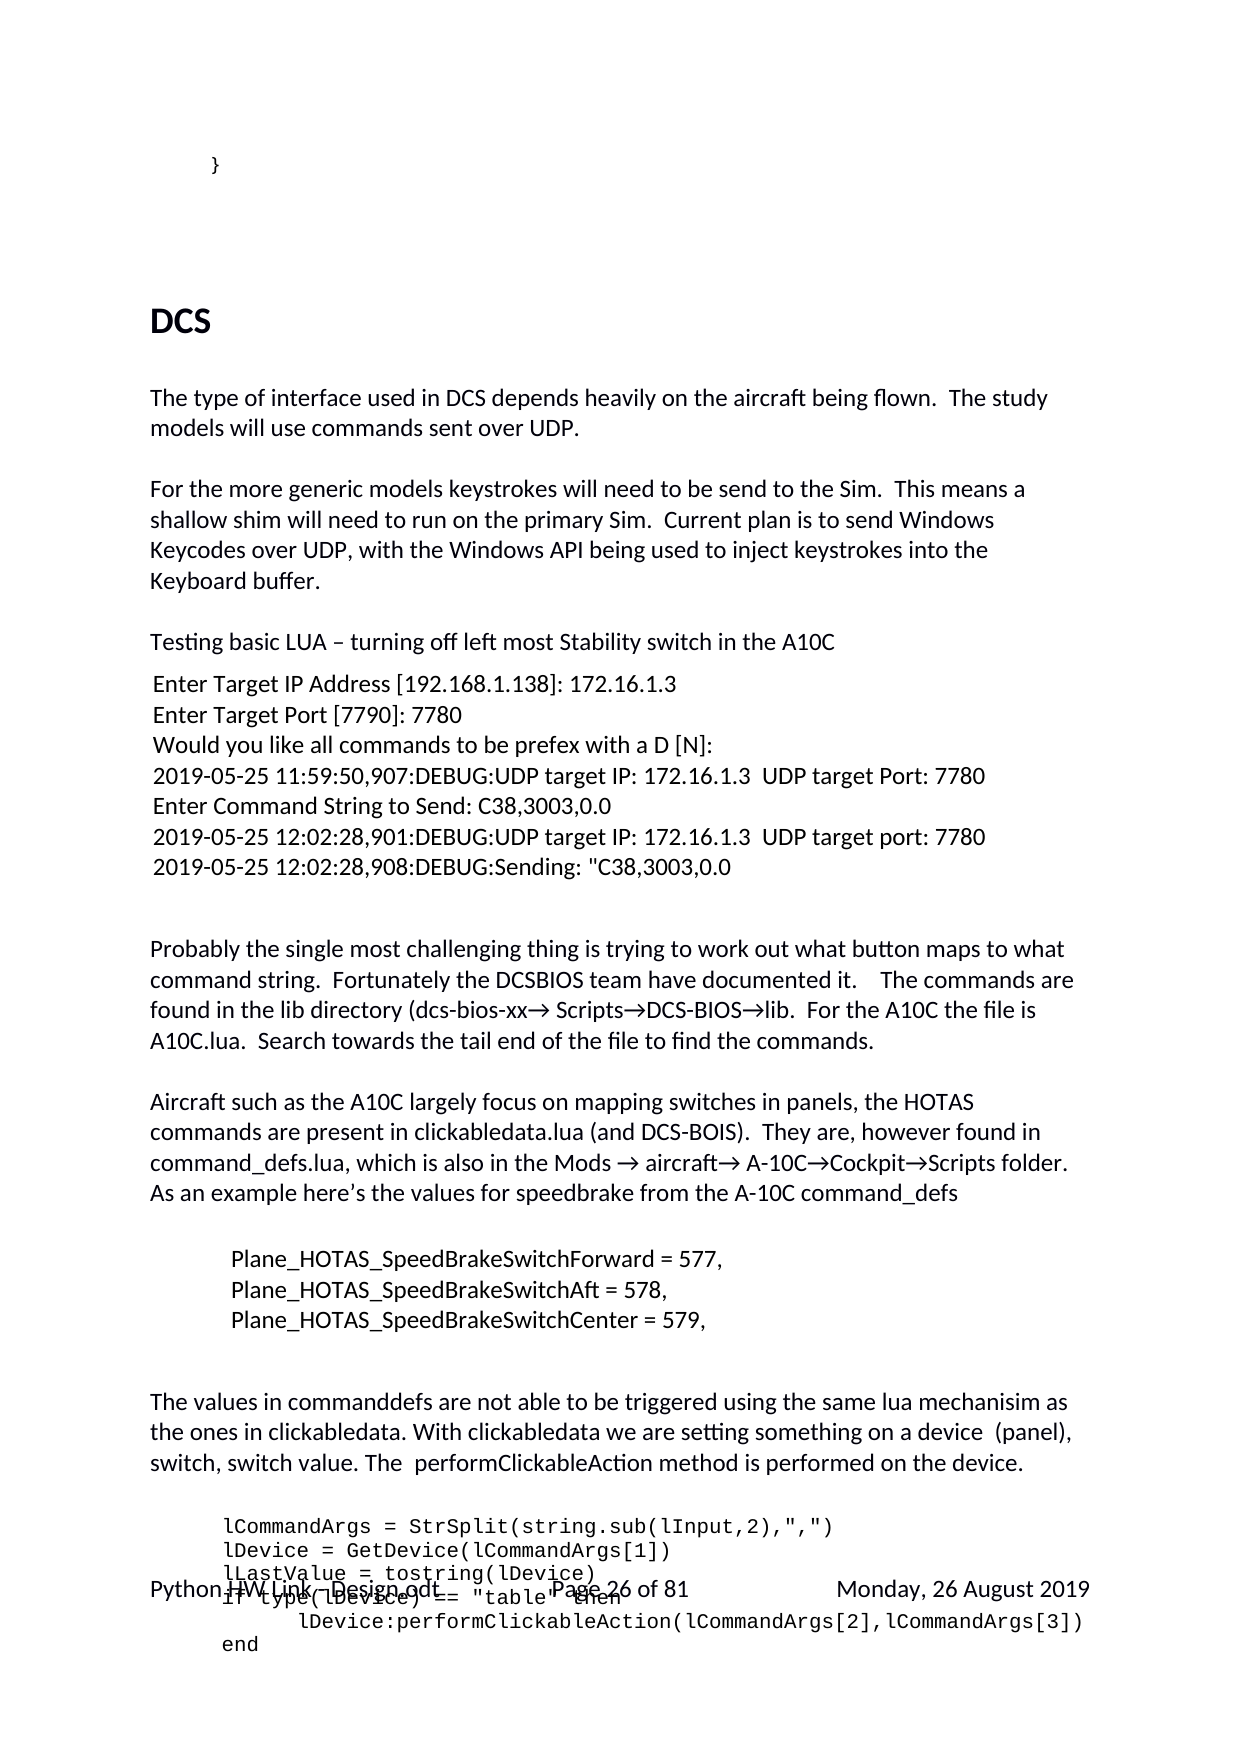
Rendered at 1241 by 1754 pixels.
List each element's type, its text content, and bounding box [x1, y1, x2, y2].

text For the more generic models keystrokes will need to be send to the Sim. This means a shallow shim will need to run on the primary Sim. Current plan is to send Windows Keycodes over UDP, with the Windows API being used to inject keystrokes into the Keyboard buffer. [150, 473, 1090, 595]
subtitle DCS [150, 297, 1090, 343]
text The type of interface used in DCS depends heavily on the aircraft being flown. The study models will use commands sent over UDP. [150, 382, 1090, 443]
text Testing basic LUA – turning off left most Stability switch in the A10C [150, 626, 1090, 656]
text } [150, 150, 1090, 177]
text The values in commanddefs are not able to be triggered using the same lua mechanisim as the ones in clickabledata. With clickabledata we are setting something on a device (panel), switch, switch value. The performClickableAction method is performed on the device. [150, 1386, 1090, 1477]
text Probably the single most challenging thing is trying to work out what button maps to what command string. Fortunately the DCSBIOS team have documented it. The commands are found in the lib directory (dcs-bios-xx→ Scripts→DCS-BIOS→lib. For the A10C the file is A10C.lua. Search towards the tail end of the file to find the commands. [150, 933, 1090, 1055]
text Aircraft such as the A10C largely focus on mapping switches in panels, the HOTAS commands are present in clickabledata.lua (and DCS-BOIS). They are, however found in command_defs.lua, which is also in the Mods → aircraft→ A-10C→Cockpit→Scripts folder. As an example here’s the values for speedbrake from the A-10C command_defs [150, 1086, 1090, 1208]
